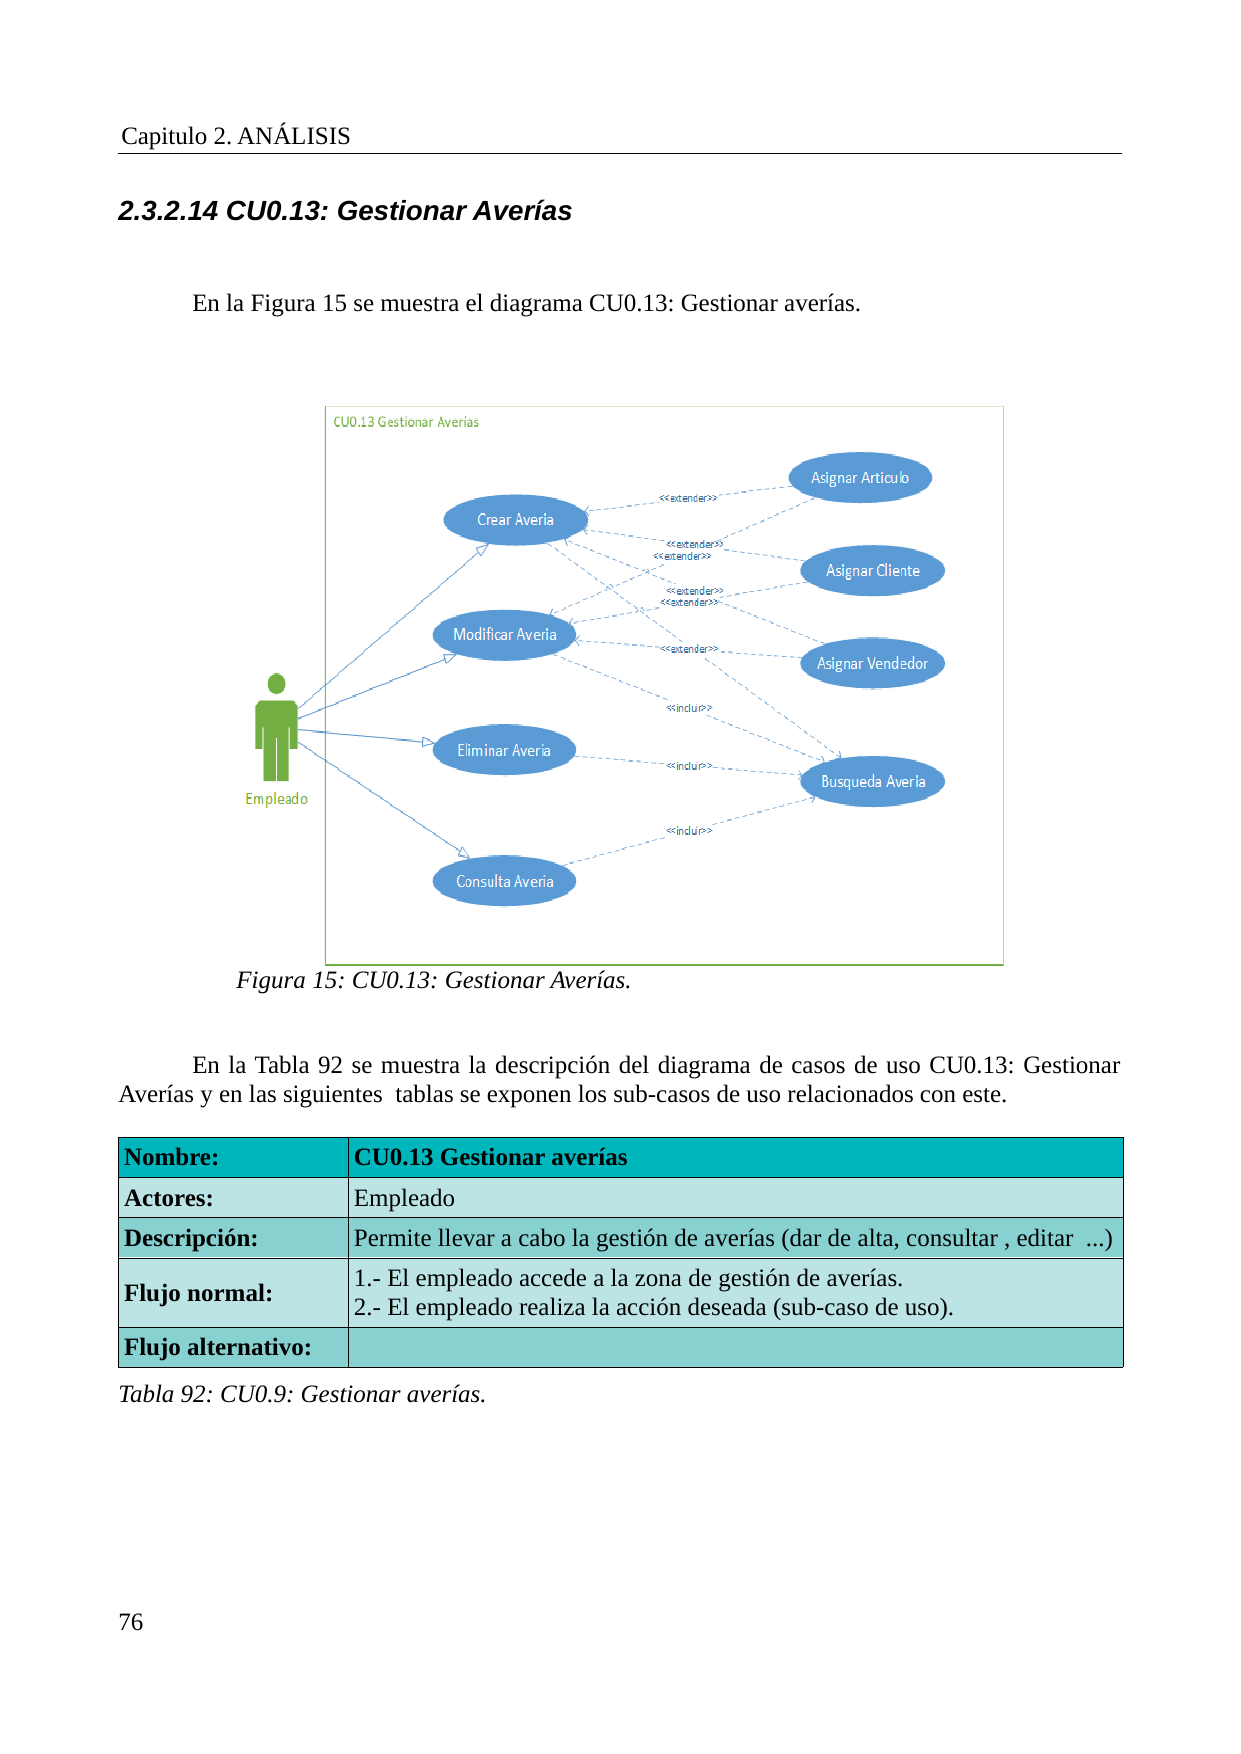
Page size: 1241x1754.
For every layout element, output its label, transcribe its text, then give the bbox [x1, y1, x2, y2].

picture [236, 406, 1004, 966]
text Figura 15: CU0.13: Gestionar Averías. [236, 966, 1004, 994]
text En la Tabla 92 se muestra la descripción del diagrama de casos de uso CU0.13: Gestionar Averías y en las siguientes tablas se exponen los sub-casos de uso relacionados con este. [118, 963, 1122, 1108]
table_cell Permite llevar a cabo la gestión de averías (dar de alta, consultar , editar ...) [349, 1218, 1123, 1257]
table_cell Actores: [119, 1178, 348, 1217]
table_header CU0.13 Gestionar averías [349, 1138, 1123, 1177]
table_cell Flujo normal: [119, 1259, 348, 1327]
table_cell Flujo alternativo: [119, 1328, 348, 1367]
table_cell 1.- El empleado accede a la zona de gestión de averías. 2.- El empleado realiza la acción deseada (sub-caso de uso). [349, 1259, 1123, 1327]
table_header Nombre: [119, 1138, 348, 1177]
subtitle 2.3.2.14 CU0.13: Gestionar Averías [118, 195, 1122, 227]
table_cell Descripción: [119, 1218, 348, 1257]
table_cell [349, 1328, 1123, 1367]
table_cell Empleado [349, 1178, 1123, 1217]
text En la Figura 15 se muestra el diagrama CU0.13: Gestionar averías. [118, 288, 1122, 317]
text Tabla 92: CU0.9: Gestionar averías. [118, 1379, 1122, 1408]
